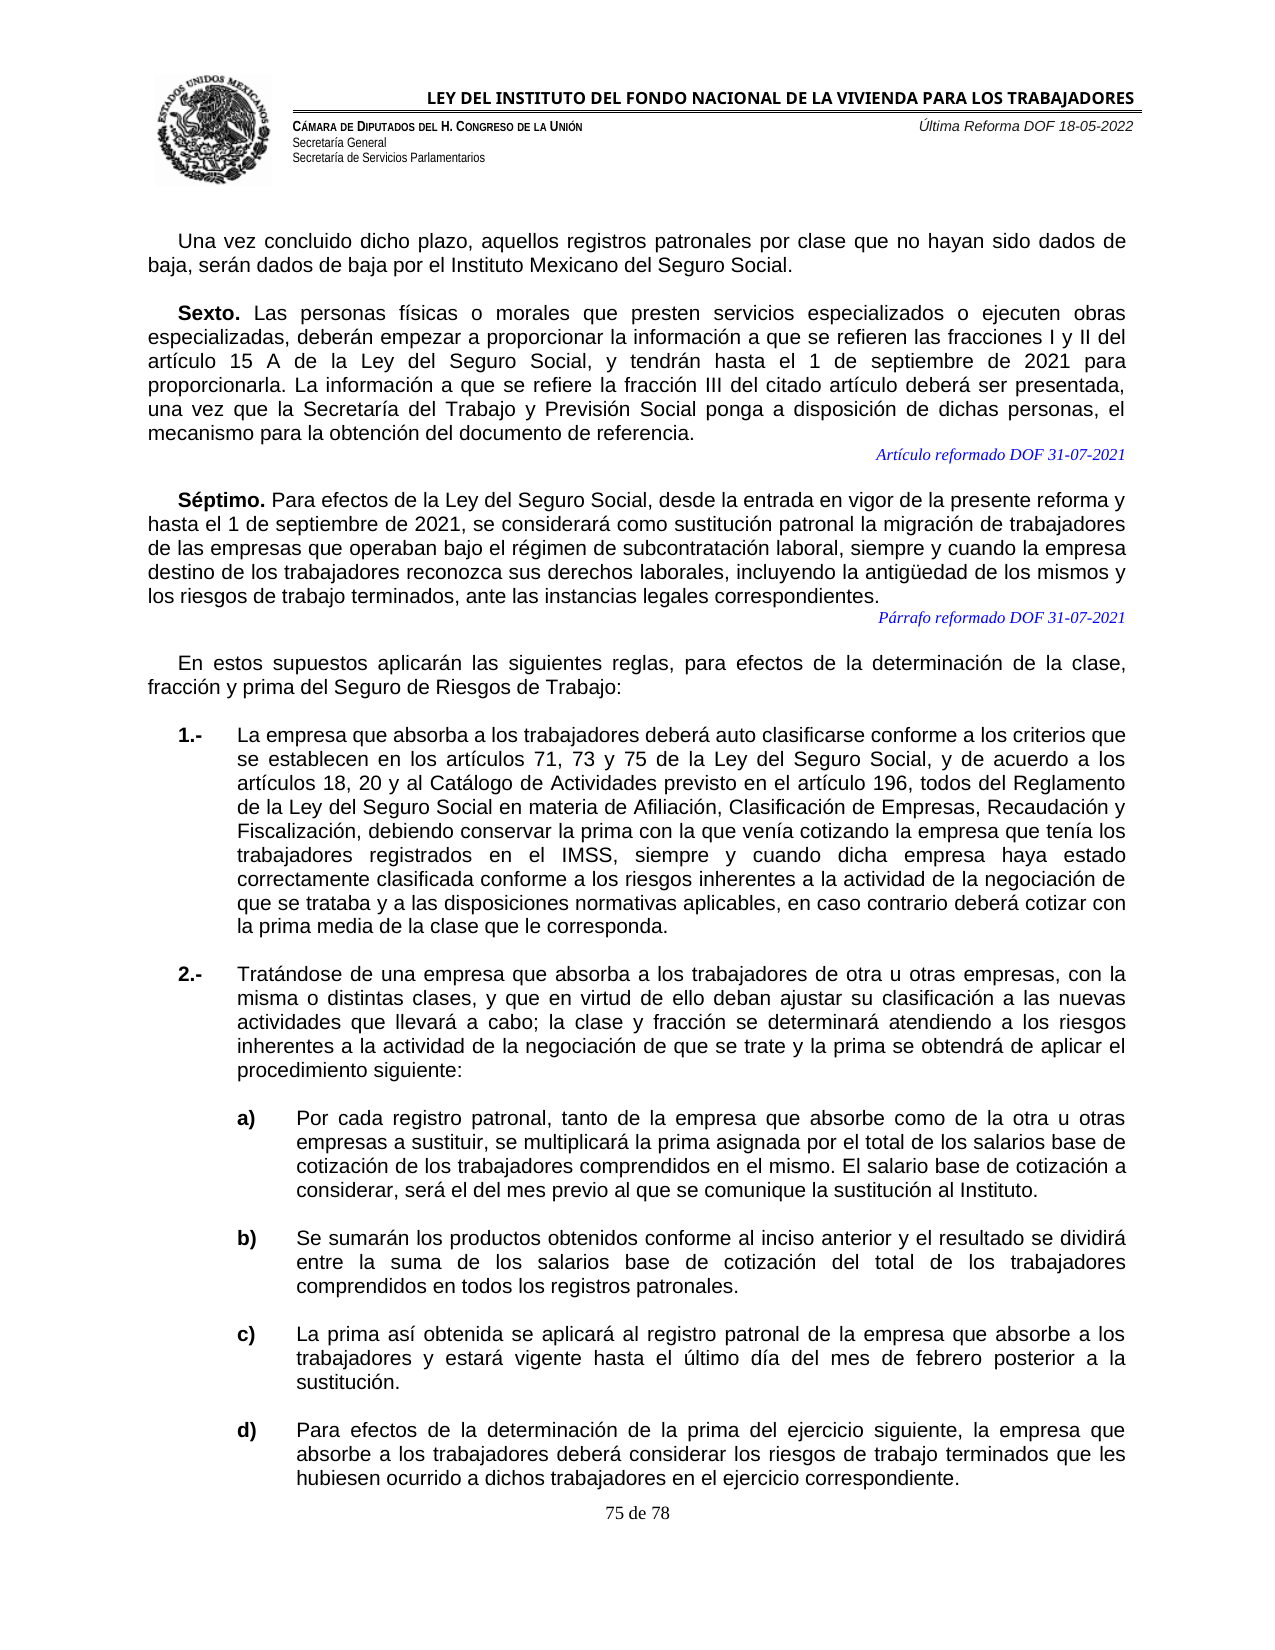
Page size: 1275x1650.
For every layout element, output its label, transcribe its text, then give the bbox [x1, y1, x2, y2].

text c) La prima así obtenida se aplicará al registro patronal de la empresa que absorbe a los trabajadores y estará vigente hasta el último día del mes de febrero posterior a la sustitución. [237, 1322, 1127, 1393]
text Una vez concluido dicho plazo, aquellos registros patronales por clase que no hayan sido dados de baja, serán dados de baja por el Instituto Mexicano del Seguro Social. [148, 229, 1127, 277]
text Séptimo. Para efectos de la Ley del Seguro Social, desde la entrada en vigor de la presente reforma y hasta el 1 de septiembre de 2021, se considerará como sustitución patronal la migración de trabajadores de las empresas que operaban bajo el régimen de subcontratación laboral, siempre y cuando la empresa destino de los trabajadores reconozca sus derechos laborales, incluyendo la antigüedad de los mismos y los riesgos de trabajo terminados, ante las instancias legales correspondientes. [148, 488, 1127, 608]
text Sexto. Las personas físicas o morales que presten servicios especializados o ejecuten obras especializadas, deberán empezar a proporcionar la información a que se refieren las fracciones I y II del artículo 15 A de la Ley del Seguro Social, y tendrán hasta el 1 de septiembre de 2021 para proporcionarla. La información a que se refiere la fracción III del citado artículo deberá ser presentada, una vez que la Secretaría del Trabajo y Previsión Social ponga a disposición de dichas personas, el mecanismo para la obtención del documento de referencia. [148, 301, 1127, 445]
text b) Se sumarán los productos obtenidos conforme al inciso anterior y el resultado se dividirá entre la suma de los salarios base de cotización del total de los trabajadores comprendidos en todos los registros patronales. [237, 1226, 1127, 1298]
text 1.- La empresa que absorba a los trabajadores deberá auto clasificarse conforme a los criterios que se establecen en los artículos 71, 73 y 75 de la Ley del Seguro Social, y de acuerdo a los artículos 18, 20 y al Catálogo de Actividades previsto en el artículo 196, todos del Reglamento de la Ley del Seguro Social en materia de Afiliación, Clasificación de Empresas, Recaudación y Fiscalización, debiendo conservar la prima con la que venía cotizando la empresa que tenía los trabajadores registrados en el IMSS, siempre y cuando dicha empresa haya estado correctamente clasificada conforme a los riesgos inherentes a la actividad de la negociación de que se trataba y a las disposiciones normativas aplicables, en caso contrario deberá cotizar con la prima media de la clase que le corresponda. [178, 723, 1127, 938]
text 2.- Tratándose de una empresa que absorba a los trabajadores de otra u otras empresas, con la misma o distintas clases, y que en virtud de ello deban ajustar su clasificación a las nuevas actividades que llevará a cabo; la clase y fracción se determinará atendiendo a los riesgos inherentes a la actividad de la negociación de que se trate y la prima se obtendrá de aplicar el procedimiento siguiente: [178, 962, 1127, 1082]
text d) Para efectos de la determinación de la prima del ejercicio siguiente, la empresa que absorbe a los trabajadores deberá considerar los riesgos de trabajo terminados que les hubiesen ocurrido a dichos trabajadores en el ejercicio correspondiente. [237, 1417, 1127, 1489]
text Artículo reformado DOF 31-07-2021 [148, 445, 1127, 464]
text Párrafo reformado DOF 31-07-2021 [148, 608, 1127, 627]
text En estos supuestos aplicarán las siguientes reglas, para efectos de la determinación de la clase, fracción y prima del Seguro de Riesgos de Trabajo: [148, 651, 1127, 699]
text a) Por cada registro patronal, tanto de la empresa que absorbe como de la otra u otras empresas a sustituir, se multiplicará la prima asignada por el total de los salarios base de cotización de los trabajadores comprendidos en el mismo. El salario base de cotización a considerar, será el del mes previo al que se comunique la sustitución al Instituto. [237, 1106, 1127, 1202]
